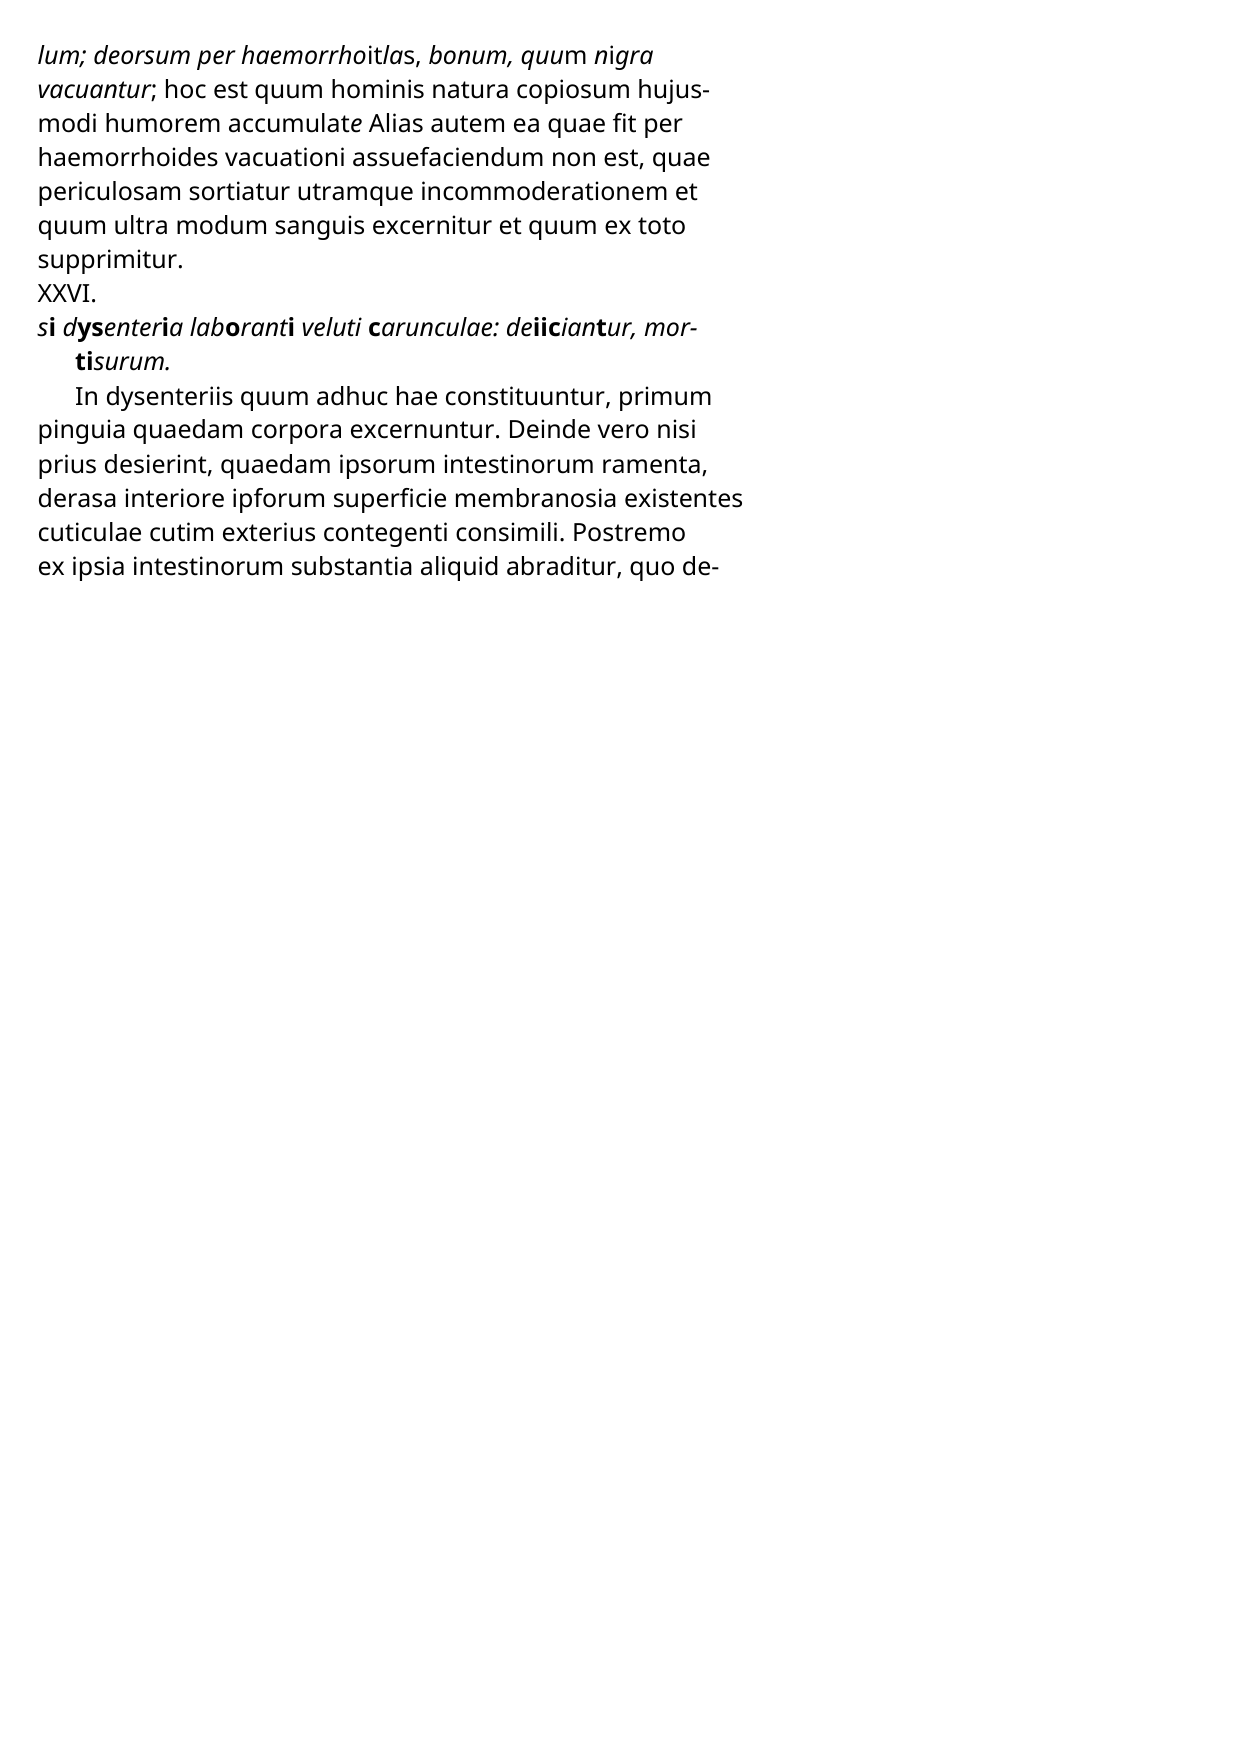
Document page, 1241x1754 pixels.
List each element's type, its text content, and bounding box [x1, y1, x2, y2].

text lum; deorsum per haemorrhoitlas, bonum, quum nigra vacuantur; hoc est quum hominis natura copiosum hujus- modi humorem accumulate Alias autem ea quae fit per haemorrhoides vacuationi assuefaciendum non est, quae periculosam sortiatur utramque incommoderationem et quum ultra modum sanguis excernitur et quum ex toto supprimitur. [37, 37, 1203, 276]
text XXVI. [37, 276, 1203, 310]
text si dysenteria laboranti veluti carunculae: deiiciantur, mor- tisurum. [37, 310, 1203, 378]
text In dysenteriis quum adhuc hae constituuntur, primum pinguia quaedam corpora excernuntur. Deinde vero nisi prius desierint, quaedam ipsorum intestinorum ramenta, derasa interiore ipforum superficie membranosia existentes cuticulae cutim exterius contegenti consimili. Postremo ex ipsia intestinorum substantia aliquid abraditur, quo de- [37, 378, 1203, 582]
